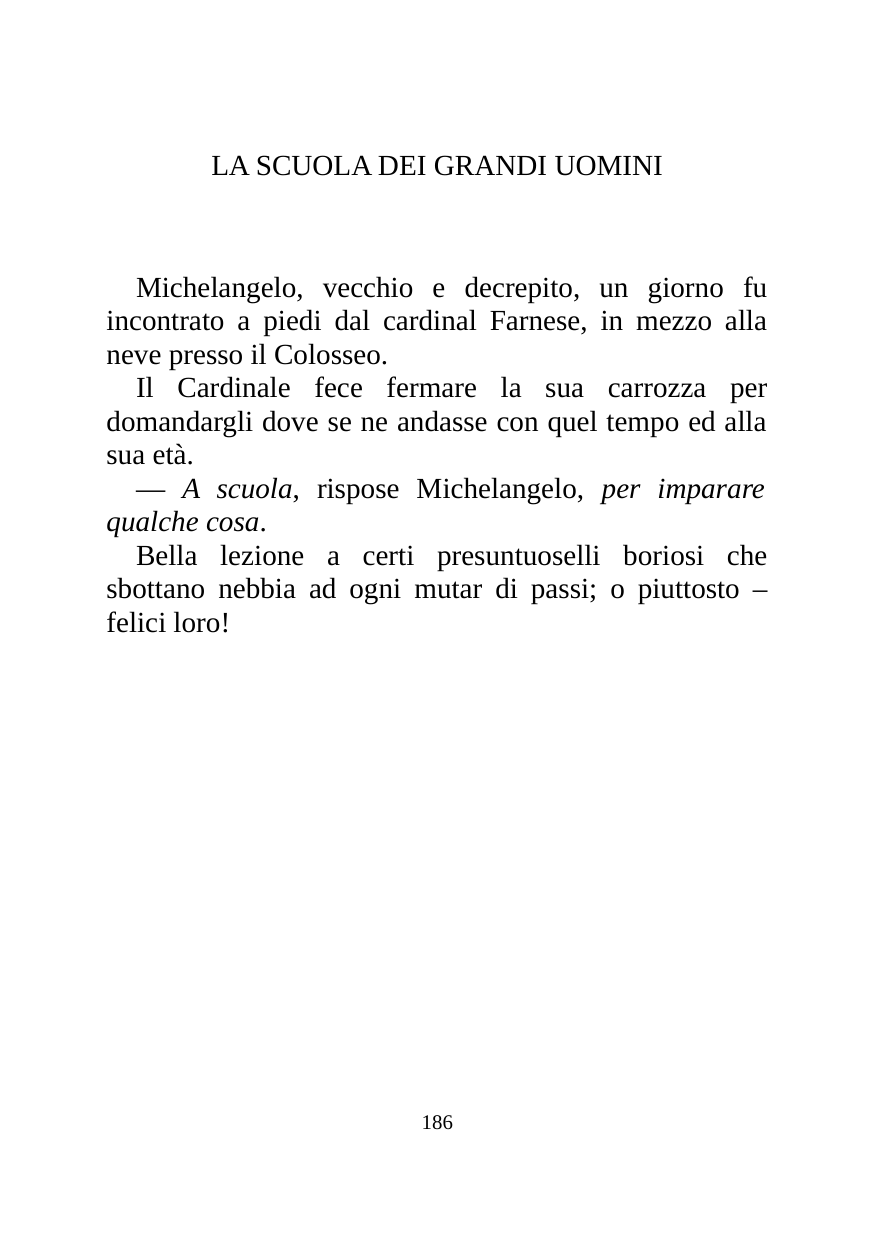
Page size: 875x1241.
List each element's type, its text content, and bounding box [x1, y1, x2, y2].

text ― A scuola, rispose Michelangelo, per imparare qualche cosa. [106, 471, 768, 538]
subtitle LA SCUOLA DEI GRANDI UOMINI [106, 148, 768, 181]
text Il Cardinale fece fermare la sua carrozza per domandargli dove se ne andasse con quel tempo ed alla sua età. [106, 370, 768, 471]
text Michelangelo, vecchio e decrepito, un giorno fu incontrato a piedi dal cardinal Farnese, in mezzo alla neve presso il Colosseo. [106, 270, 768, 370]
text Bella lezione a certi presuntuoselli boriosi che sbottano nebbia ad ogni mutar di passi; o piuttosto – felici loro! [106, 538, 768, 639]
